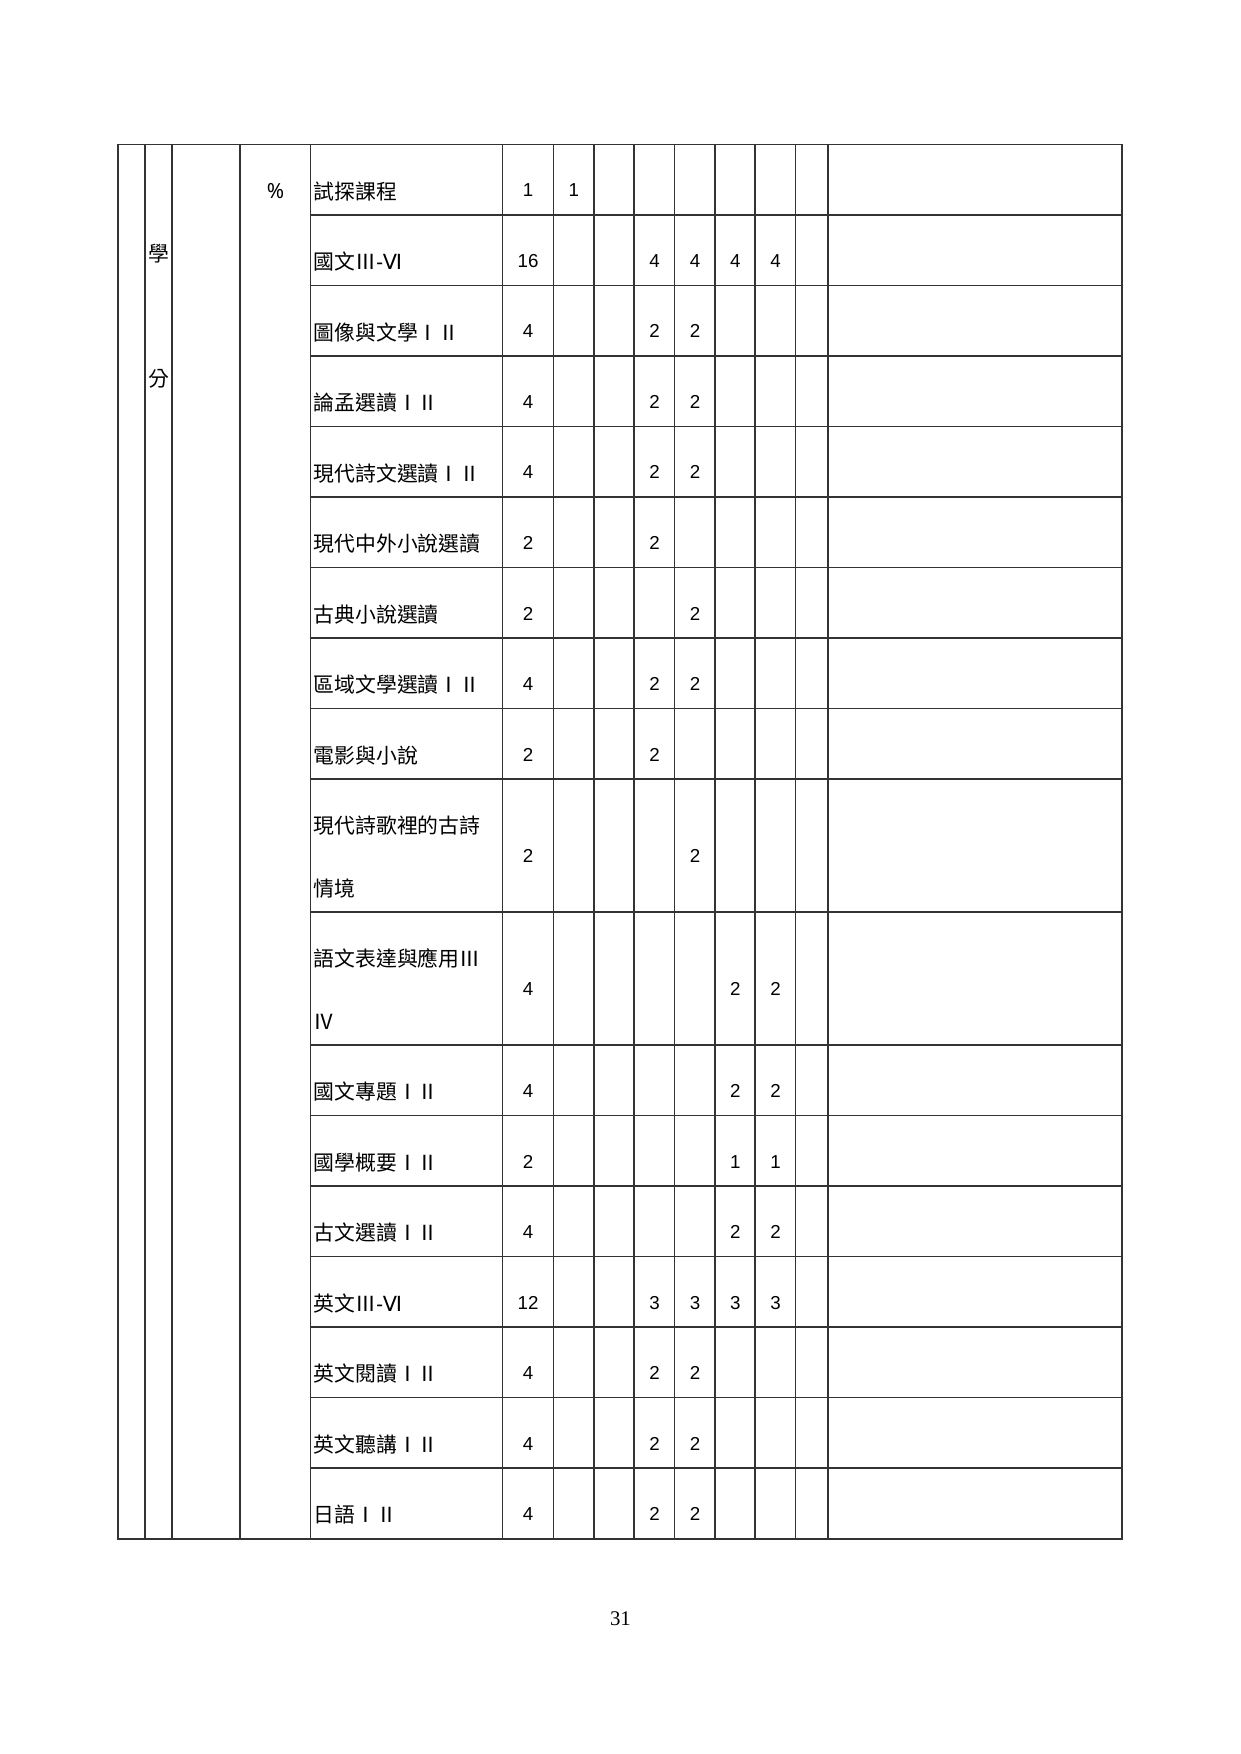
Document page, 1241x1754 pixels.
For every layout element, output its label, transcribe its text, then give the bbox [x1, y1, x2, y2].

table_cell 4 [503, 1398, 553, 1467]
table_cell [675, 1116, 714, 1185]
table_cell [829, 427, 1121, 496]
table_cell 16 [503, 216, 553, 284]
table_cell [595, 1398, 633, 1467]
table_cell [796, 1398, 827, 1467]
table_cell [796, 357, 827, 426]
table_cell 3 [756, 1257, 795, 1326]
table_cell [829, 780, 1121, 911]
table_cell [595, 1257, 633, 1326]
table_cell [796, 780, 827, 911]
table_cell [554, 1046, 593, 1115]
table_cell [635, 913, 674, 1044]
table_cell 2 [675, 780, 714, 911]
table_cell [829, 568, 1121, 637]
table_cell 英文Ⅲ-Ⅵ [311, 1257, 502, 1326]
table_cell 2 [635, 427, 674, 496]
table_cell [675, 498, 714, 567]
table_cell [173, 145, 239, 1538]
table_cell [796, 709, 827, 778]
table_cell 2 [635, 498, 674, 567]
table_cell [675, 913, 714, 1044]
table_cell [554, 1469, 593, 1538]
table_cell [796, 1257, 827, 1326]
table_cell 4 [503, 357, 553, 426]
table_cell 學 分 [146, 145, 171, 1538]
table_cell [756, 145, 795, 214]
table_cell 英文閱讀ⅠⅡ [311, 1328, 502, 1397]
table_cell [829, 216, 1121, 284]
table_cell [554, 639, 593, 708]
table_cell [554, 1116, 593, 1185]
table_cell 國學概要ⅠⅡ [311, 1116, 502, 1185]
table_cell [829, 709, 1121, 778]
table_cell 2 [503, 568, 553, 637]
table_cell 2 [635, 709, 674, 778]
table_cell 2 [675, 568, 714, 637]
table_cell [595, 1328, 633, 1397]
table_cell [595, 427, 633, 496]
table_cell [796, 568, 827, 637]
table_cell 國文Ⅲ-Ⅵ [311, 216, 502, 284]
table_cell 2 [635, 1469, 674, 1538]
table_cell [554, 1328, 593, 1397]
table_cell [595, 568, 633, 637]
table_cell [554, 780, 593, 911]
table_cell [119, 145, 144, 1538]
table_cell 4 [503, 427, 553, 496]
table_cell [716, 709, 754, 778]
table_cell 4 [756, 216, 795, 284]
table_cell [796, 427, 827, 496]
table_cell [595, 357, 633, 426]
table_cell 日語ⅠⅡ [311, 1469, 502, 1538]
table_cell 英文聽講ⅠⅡ [311, 1398, 502, 1467]
table_cell 4 [503, 639, 553, 708]
table_cell 4 [503, 1187, 553, 1256]
table_cell 2 [675, 357, 714, 426]
table_cell [675, 1046, 714, 1115]
table_cell [595, 709, 633, 778]
table_cell 1 [503, 145, 553, 214]
table_cell 1 [554, 145, 593, 214]
table_cell [635, 1046, 674, 1115]
table_cell 2 [675, 639, 714, 708]
table_cell 圖像與文學ⅠⅡ [311, 286, 502, 355]
table_cell 2 [503, 1116, 553, 1185]
table_cell [829, 639, 1121, 708]
table_cell 試探課程 [311, 145, 502, 214]
table_cell [554, 357, 593, 426]
table_cell [796, 145, 827, 214]
table_cell [635, 1116, 674, 1185]
table_cell [716, 1469, 754, 1538]
table_cell [716, 427, 754, 496]
table_cell 4 [503, 1046, 553, 1115]
table_cell 語文表達與應用ⅢⅣ [311, 913, 502, 1044]
table_cell 論孟選讀ⅠⅡ [311, 357, 502, 426]
table_cell [796, 1046, 827, 1115]
table_cell [716, 1398, 754, 1467]
table_cell [595, 498, 633, 567]
table_cell 現代詩歌裡的古詩情境 [311, 780, 502, 911]
table_cell 現代中外小說選讀 [311, 498, 502, 567]
table_cell 電影與小說 [311, 709, 502, 778]
table_cell 2 [635, 286, 674, 355]
table_cell [829, 913, 1121, 1044]
table_cell 3 [675, 1257, 714, 1326]
table_cell 2 [675, 427, 714, 496]
table_cell [595, 913, 633, 1044]
table_cell [796, 1187, 827, 1256]
table_cell [756, 427, 795, 496]
table_cell [675, 709, 714, 778]
table_cell 12 [503, 1257, 553, 1326]
table_cell [716, 357, 754, 426]
table_cell [756, 1398, 795, 1467]
table_cell 古文選讀ⅠⅡ [311, 1187, 502, 1256]
table_cell [796, 1469, 827, 1538]
table_cell 2 [503, 498, 553, 567]
table_cell [635, 568, 674, 637]
table_cell 現代詩文選讀ⅠⅡ [311, 427, 502, 496]
table_cell [716, 145, 754, 214]
table_cell [829, 286, 1121, 355]
table_cell [756, 1469, 795, 1538]
table_cell [796, 286, 827, 355]
table_cell [756, 780, 795, 911]
table_cell [595, 1116, 633, 1185]
table_cell [716, 568, 754, 637]
table_cell [829, 498, 1121, 567]
table_cell [554, 216, 593, 284]
table_cell 3 [635, 1257, 674, 1326]
table_cell [756, 568, 795, 637]
table_cell 4 [716, 216, 754, 284]
table_cell 2 [635, 357, 674, 426]
table_cell [829, 1046, 1121, 1115]
table_cell [554, 913, 593, 1044]
table_cell [595, 1469, 633, 1538]
table_cell 2 [675, 1469, 714, 1538]
table_cell [595, 780, 633, 911]
table_cell [756, 1328, 795, 1397]
table_cell [635, 780, 674, 911]
table_cell 2 [675, 286, 714, 355]
table_cell [756, 498, 795, 567]
table_cell 1 [716, 1116, 754, 1185]
table_cell 2 [503, 709, 553, 778]
table_cell [595, 216, 633, 284]
table_cell [829, 1328, 1121, 1397]
table_cell 4 [675, 216, 714, 284]
table_cell 2 [756, 1046, 795, 1115]
table_cell 4 [503, 1328, 553, 1397]
table_cell 4 [635, 216, 674, 284]
table_cell [554, 286, 593, 355]
table_cell [829, 1398, 1121, 1467]
table_cell [716, 639, 754, 708]
table_cell [554, 498, 593, 567]
table_cell [716, 286, 754, 355]
table_cell [756, 286, 795, 355]
table_cell 2 [756, 1187, 795, 1256]
table_cell [796, 639, 827, 708]
table_cell [595, 1046, 633, 1115]
table_cell [756, 709, 795, 778]
table_cell 4 [503, 286, 553, 355]
table_cell 2 [635, 1328, 674, 1397]
table_cell 2 [716, 1046, 754, 1115]
table_cell 4 [503, 1469, 553, 1538]
table_cell [675, 145, 714, 214]
table_cell 2 [675, 1398, 714, 1467]
table_cell 1 [756, 1116, 795, 1185]
table_cell [635, 1187, 674, 1256]
table_cell [796, 498, 827, 567]
table_cell [595, 145, 633, 214]
table_cell [796, 913, 827, 1044]
table_cell [595, 286, 633, 355]
table_cell 4 [503, 913, 553, 1044]
table_cell [595, 1187, 633, 1256]
table_cell 3 [716, 1257, 754, 1326]
table_cell 2 [635, 639, 674, 708]
table_cell 2 [716, 913, 754, 1044]
table_cell 國文專題ⅠⅡ [311, 1046, 502, 1115]
table_cell [635, 145, 674, 214]
table_cell [554, 709, 593, 778]
table_cell [716, 1328, 754, 1397]
table_cell [554, 1257, 593, 1326]
table_cell [796, 1328, 827, 1397]
table_cell [675, 1187, 714, 1256]
table_cell [756, 357, 795, 426]
table_cell 2 [716, 1187, 754, 1256]
table_cell [554, 1398, 593, 1467]
table_cell 2 [675, 1328, 714, 1397]
table_cell [829, 1469, 1121, 1538]
table_cell [554, 568, 593, 637]
table_cell [829, 357, 1121, 426]
table_cell [796, 1116, 827, 1185]
table_cell 2 [503, 780, 553, 911]
table_cell [554, 427, 593, 496]
table_cell [716, 780, 754, 911]
table_cell 古典小說選讀 [311, 568, 502, 637]
table_cell [829, 1187, 1121, 1256]
table_cell [829, 1116, 1121, 1185]
table_cell 2 [756, 913, 795, 1044]
table_cell [716, 498, 754, 567]
table_cell [554, 1187, 593, 1256]
table_cell [595, 639, 633, 708]
table_cell 2 [635, 1398, 674, 1467]
table_cell [756, 639, 795, 708]
table_cell % [241, 145, 310, 1538]
table_cell [829, 1257, 1121, 1326]
table_cell [829, 145, 1121, 214]
table_cell [796, 216, 827, 284]
table_cell 區域文學選讀ⅠⅡ [311, 639, 502, 708]
